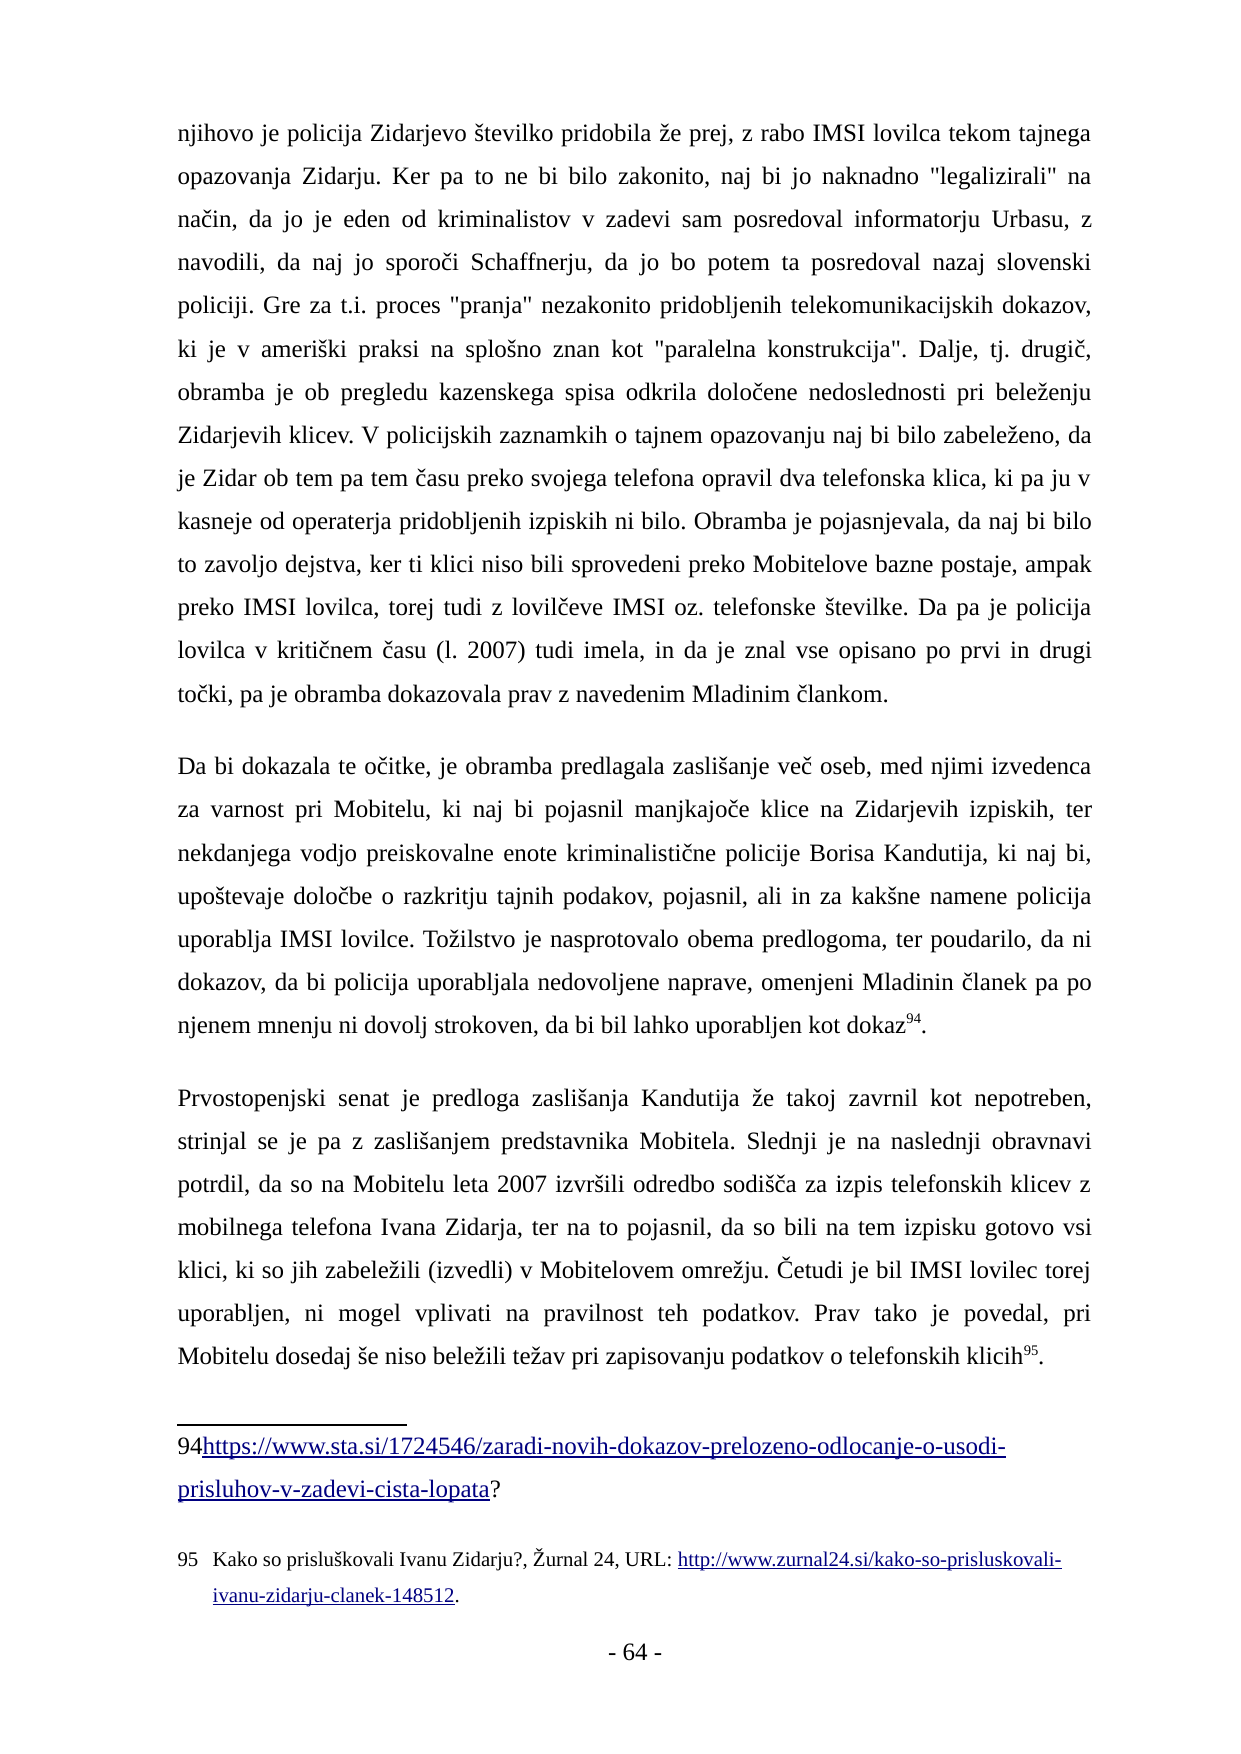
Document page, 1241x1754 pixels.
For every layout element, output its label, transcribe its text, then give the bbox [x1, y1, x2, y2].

text njihovo je policija Zidarjevo številko pridobila že prej, z rabo IMSI lovilca tekom tajnega opazovanja Zidarju. Ker pa to ne bi bilo zakonito, naj bi jo naknadno "legalizirali" na način, da jo je eden od kriminalistov v zadevi sam posredoval informatorju Urbasu, z navodili, da naj jo sporoči Schaffnerju, da jo bo potem ta posredoval nazaj slovenski policiji. Gre za t.i. proces "pranja" nezakonito pridobljenih telekomunikacijskih dokazov, ki je v ameriški praksi na splošno znan kot "paralelna konstrukcija". Dalje, tj. drugič, obramba je ob pregledu kazenskega spisa odkrila določene nedoslednosti pri beleženju Zidarjevih klicev. V policijskih zaznamkih o tajnem opazovanju naj bi bilo zabeleženo, da je Zidar ob tem pa tem času preko svojega telefona opravil dva telefonska klica, ki pa ju v kasneje od operaterja pridobljenih izpiskih ni bilo. Obramba je pojasnjevala, da naj bi bilo to zavoljo dejstva, ker ti klici niso bili sprovedeni preko Mobitelove bazne postaje, ampak preko IMSI lovilca, torej tudi z lovilčeve IMSI oz. telefonske številke. Da pa je policija lovilca v kritičnem času (l. 2007) tudi imela, in da je znal vse opisano po prvi in drugi točki, pa je obramba dokazovala prav z navedenim Mladinim člankom. [177, 118, 1093, 707]
text Da bi dokazala te očitke, je obramba predlagala zaslišanje več oseb, med njimi izvedenca za varnost pri Mobitelu, ki naj bi pojasnil manjkajoče klice na Zidarjevih izpiskih, ter nekdanjega vodjo preiskovalne enote kriminalistične policije Borisa Kandutija, ki naj bi, upoštevaje določbe o razkritju tajnih podakov, pojasnil, ali in za kakšne namene policija uporablja IMSI lovilce. Tožilstvo je nasprotovalo obema predlogoma, ter poudarilo, da ni dokazov, da bi policija uporabljala nedovoljene naprave, omenjeni Mladinin članek pa po njenem mnenju ni dovolj strokoven, da bi bil lahko uporabljen kot dokaz. [177, 751, 1093, 1039]
text Prvostopenjski senat je predloga zaslišanja Kandutija že takoj zavrnil kot nepotreben, strinjal se je pa z zaslišanjem predstavnika Mobitela. Slednji je na naslednji obravnavi potrdil, da so na Mobitelu leta 2007 izvršili odredbo sodišča za izpis telefonskih klicev z mobilnega telefona Ivana Zidarja, ter na to pojasnil, da so bili na tem izpisku gotovo vsi klici, ki so jih zabeležili (izvedli) v Mobitelovem omrežju. Četudi je bil IMSI lovilec torej uporabljen, ni mogel vplivati na pravilnost teh podatkov. Prav tako je povedal, pri Mobitelu dosedaj še niso beležili težav pri zapisovanju podatkov o telefonskih klicih. [177, 1083, 1093, 1370]
text Kako so prisluškovali Ivanu Zidarju?, Žurnal 24, URL: http://www.zurnal24.si/kako-so-prisluskovali-ivanu-zidarju-clanek-148512. [177, 1547, 1093, 1607]
text https://www.sta.si/1724546/zaradi-novih-dokazov-prelozeno-odlocanje-o-usodi-prisluhov-v-zadevi-cista-lopata? [177, 1431, 1093, 1503]
